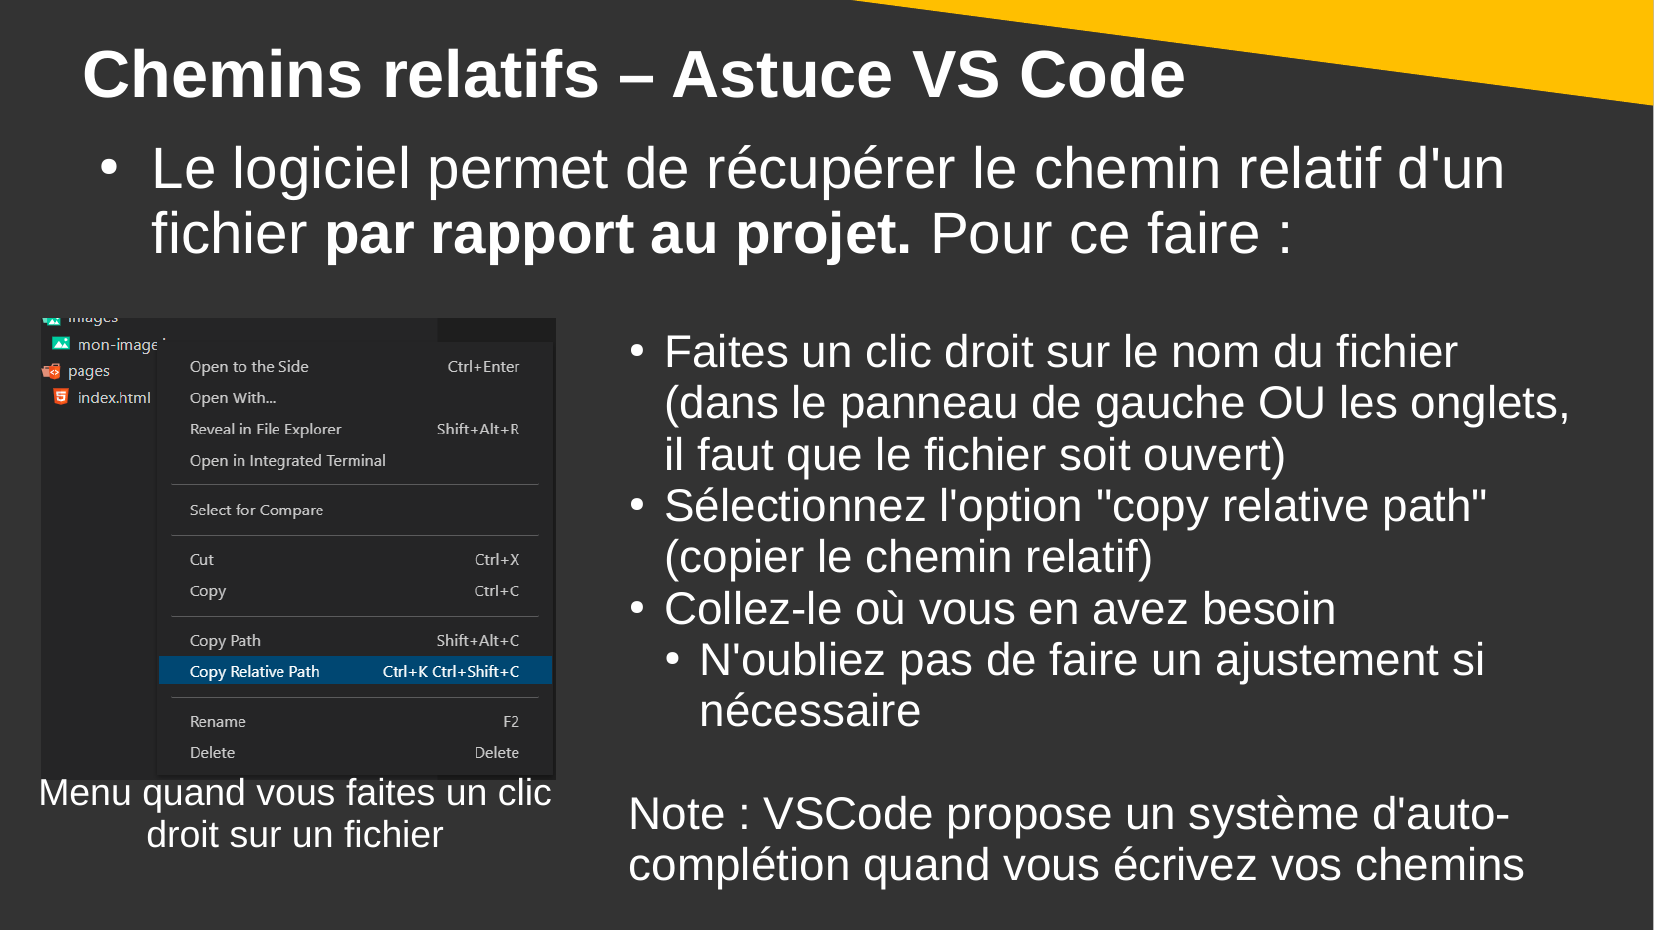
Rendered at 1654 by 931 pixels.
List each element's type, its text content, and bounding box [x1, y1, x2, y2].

title Chemins relatifs – Astuce VS Code [82, 37, 1217, 135]
picture [41, 318, 556, 771]
title Menu quand vous faites un clic droit sur un fichier [23, 771, 567, 856]
text_box [851, 0, 1654, 106]
list Le logiciel permet de récupérer le chemin relatif d'un fichier par rapport au projet. Pour ce faire : [81, 135, 1546, 381]
text_box Faites un clic droit sur le nom du fichier (dans le panneau de gauche OU les onglets, il faut que le fichier soit ouvert) Sélectionnez l'option "copy relative path" (copier le chemin relatif) Collez-le où vous en avez besoin N'oubliez pas de faire un ajustement si nécessaire Note : VSCode propose un système d'auto-complétion quand vous écrivez vos chemins [614, 318, 1595, 898]
